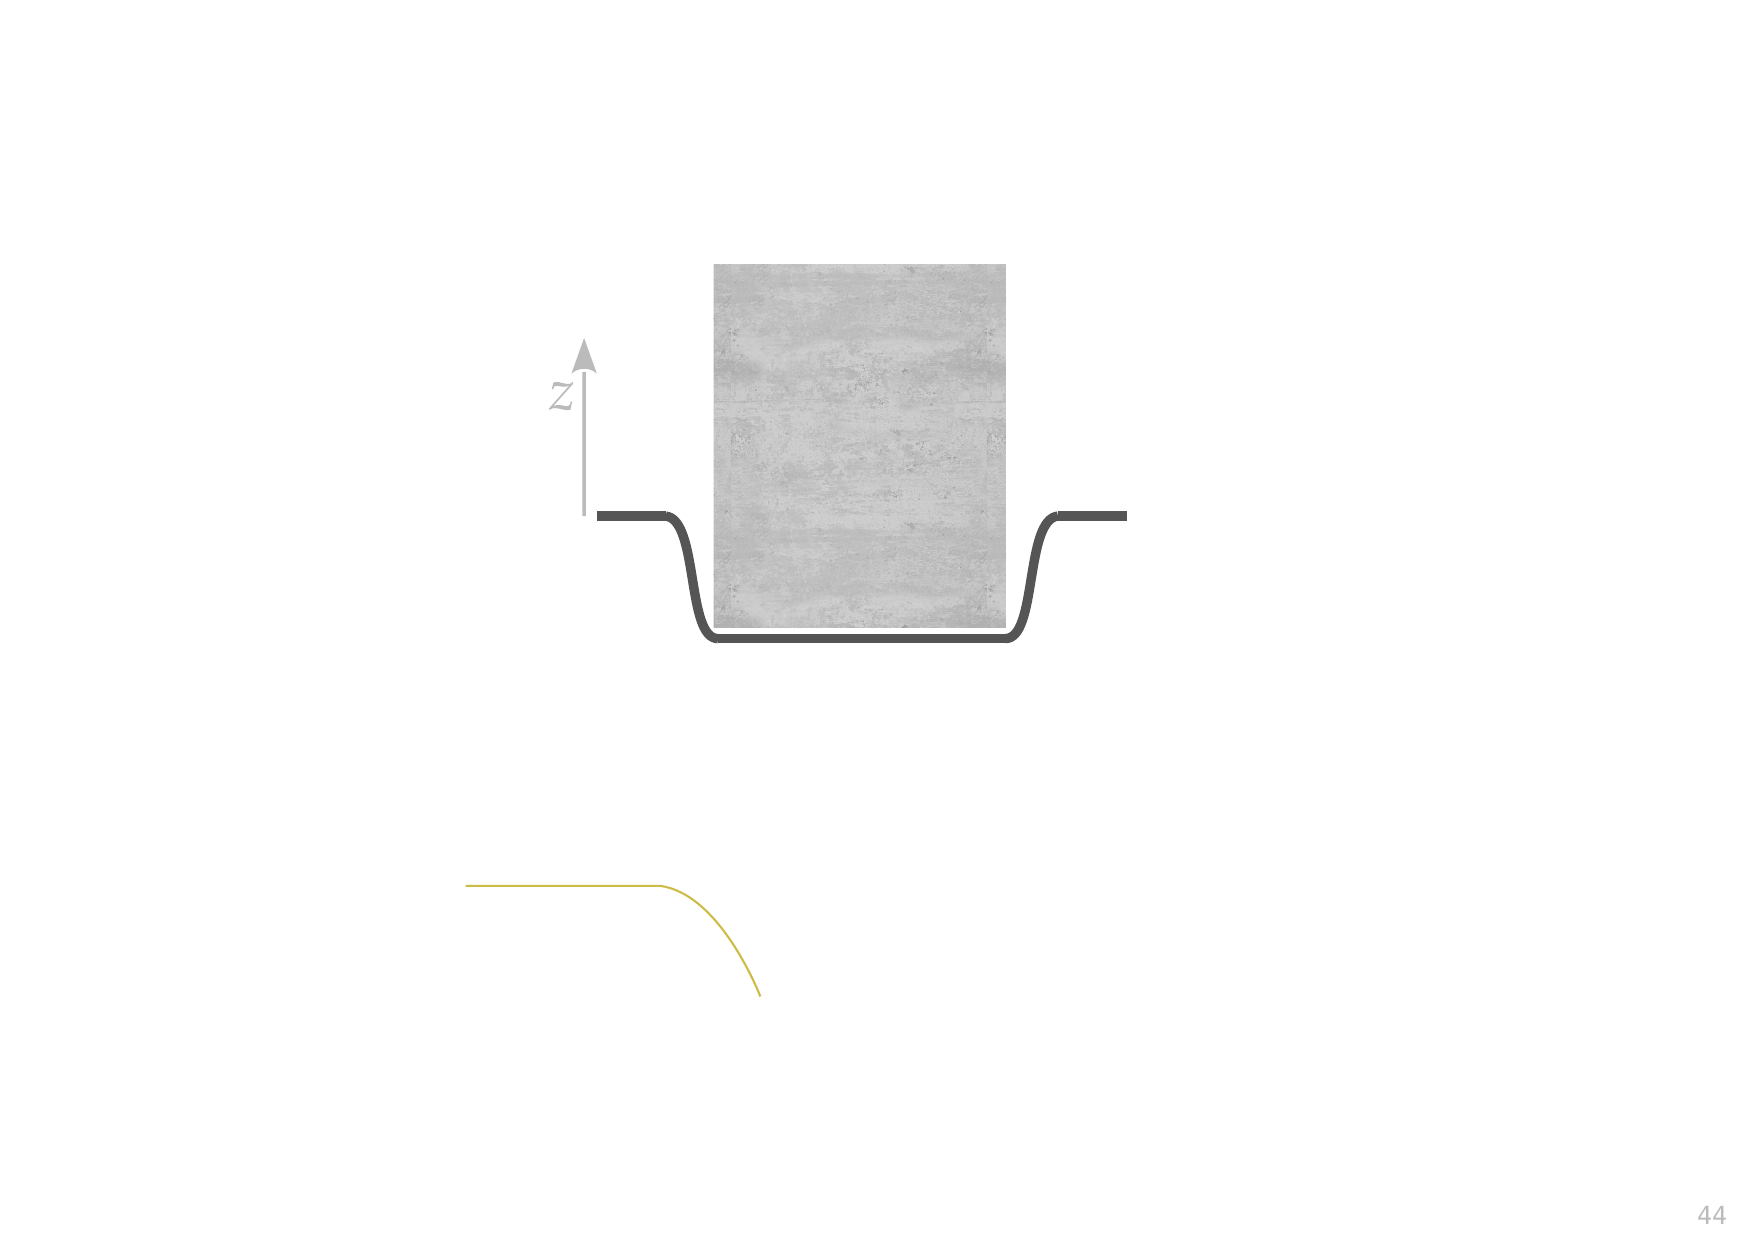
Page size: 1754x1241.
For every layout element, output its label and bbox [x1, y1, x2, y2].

text_box [582, 371, 586, 517]
text_box [713, 264, 1006, 628]
text_box [549, 381, 574, 411]
text_box [571, 338, 597, 374]
